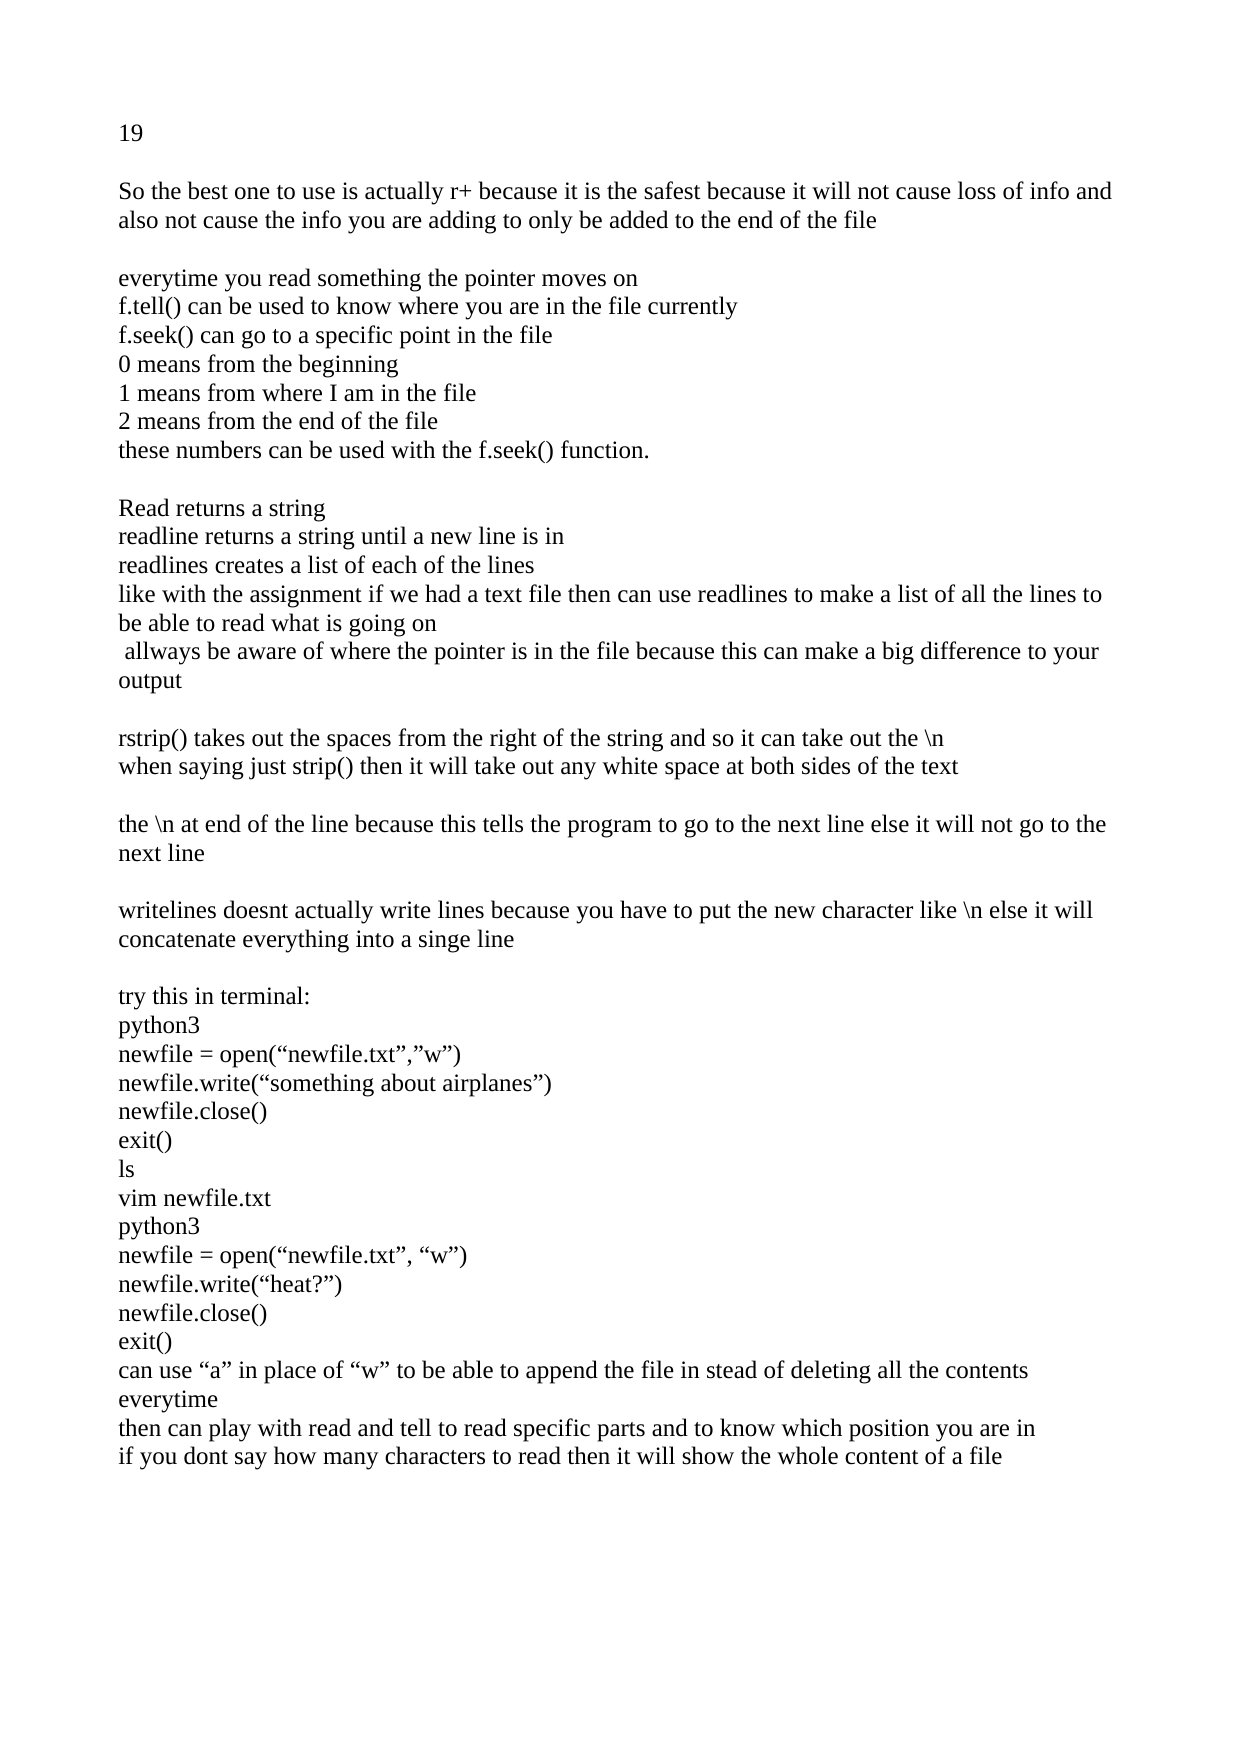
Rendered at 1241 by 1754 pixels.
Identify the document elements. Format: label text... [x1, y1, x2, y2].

text readline returns a string until a new line is in [118, 521, 1122, 550]
text allways be aware of where the pointer is in the file because this can make a big difference to your output [118, 636, 1122, 694]
text exit() [118, 1125, 1122, 1154]
text writelines doesnt actually write lines because you have to put the new character like \n else it will concatenate everything into a singe line [118, 895, 1122, 953]
text newfile.close() [118, 1096, 1122, 1125]
text rstrip() takes out the spaces from the right of the string and so it can take out the \n [118, 723, 1122, 751]
text then can play with read and tell to read specific parts and to know which position you are in [118, 1413, 1122, 1441]
text if you dont say how many characters to read then it will show the whole content of a file [118, 1441, 1122, 1470]
text newfile.write(“heat?”) [118, 1269, 1122, 1298]
text the \n at end of the line because this tells the program to go to the next line else it will not go to the next line [118, 809, 1122, 866]
text newfile.write(“something about airplanes”) [118, 1068, 1122, 1096]
text like with the assignment if we had a text file then can use readlines to make a list of all the lines to be able to read what is going on [118, 579, 1122, 636]
text So the best one to use is actually r+ because it is the safest because it will not cause loss of info and also not cause the info you are adding to only be added to the end of the file [118, 176, 1122, 234]
text newfile.close() [118, 1298, 1122, 1326]
text ls [118, 1154, 1122, 1183]
text 0 means from the beginning [118, 349, 1122, 378]
text vim newfile.txt [118, 1183, 1122, 1211]
text everytime you read something the pointer moves on [118, 263, 1122, 291]
text newfile = open(“newfile.txt”, “w”) [118, 1240, 1122, 1269]
text 2 means from the end of the file [118, 406, 1122, 435]
text newfile = open(“newfile.txt”,”w”) [118, 1039, 1122, 1068]
text try this in terminal: [118, 981, 1122, 1010]
text f.seek() can go to a specific point in the file [118, 320, 1122, 349]
text readlines creates a list of each of the lines [118, 550, 1122, 579]
text f.tell() can be used to know where you are in the file currently [118, 291, 1122, 320]
text Read returns a string [118, 493, 1122, 521]
text these numbers can be used with the f.seek() function. [118, 435, 1122, 464]
text python3 [118, 1010, 1122, 1039]
text python3 [118, 1211, 1122, 1240]
text can use “a” in place of “w” to be able to append the file in stead of deleting all the contents everytime [118, 1355, 1122, 1413]
text when saying just strip() then it will take out any white space at both sides of the text [118, 751, 1122, 780]
text 1 means from where I am in the file [118, 378, 1122, 406]
text exit() [118, 1326, 1122, 1355]
